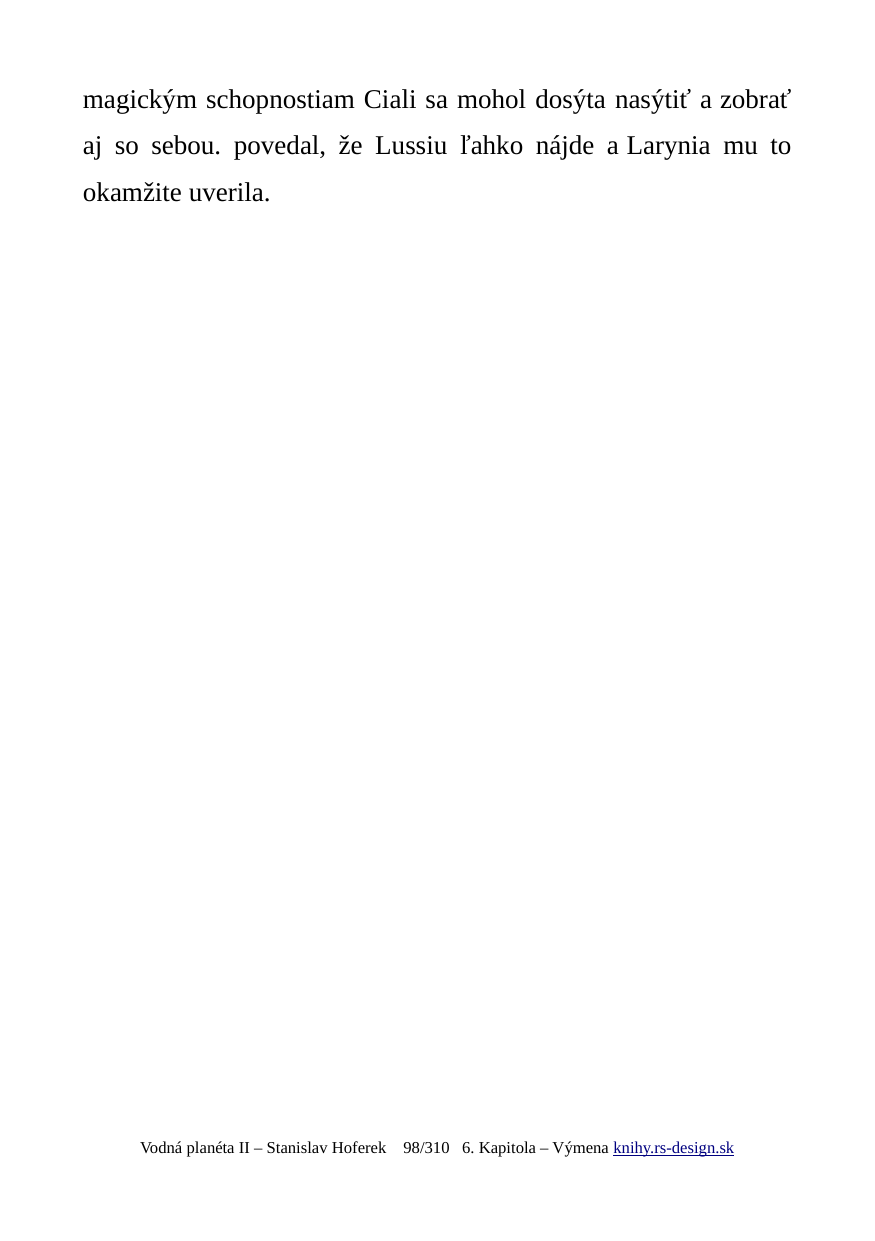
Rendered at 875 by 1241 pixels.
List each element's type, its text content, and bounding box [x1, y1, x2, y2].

text magickým schopnostiam Ciali sa mohol dosýta nasýtiť a zobrať aj so sebou. povedal, že Lussiu ľahko nájde a Larynia mu to okamžite uverila. [83, 83, 791, 207]
